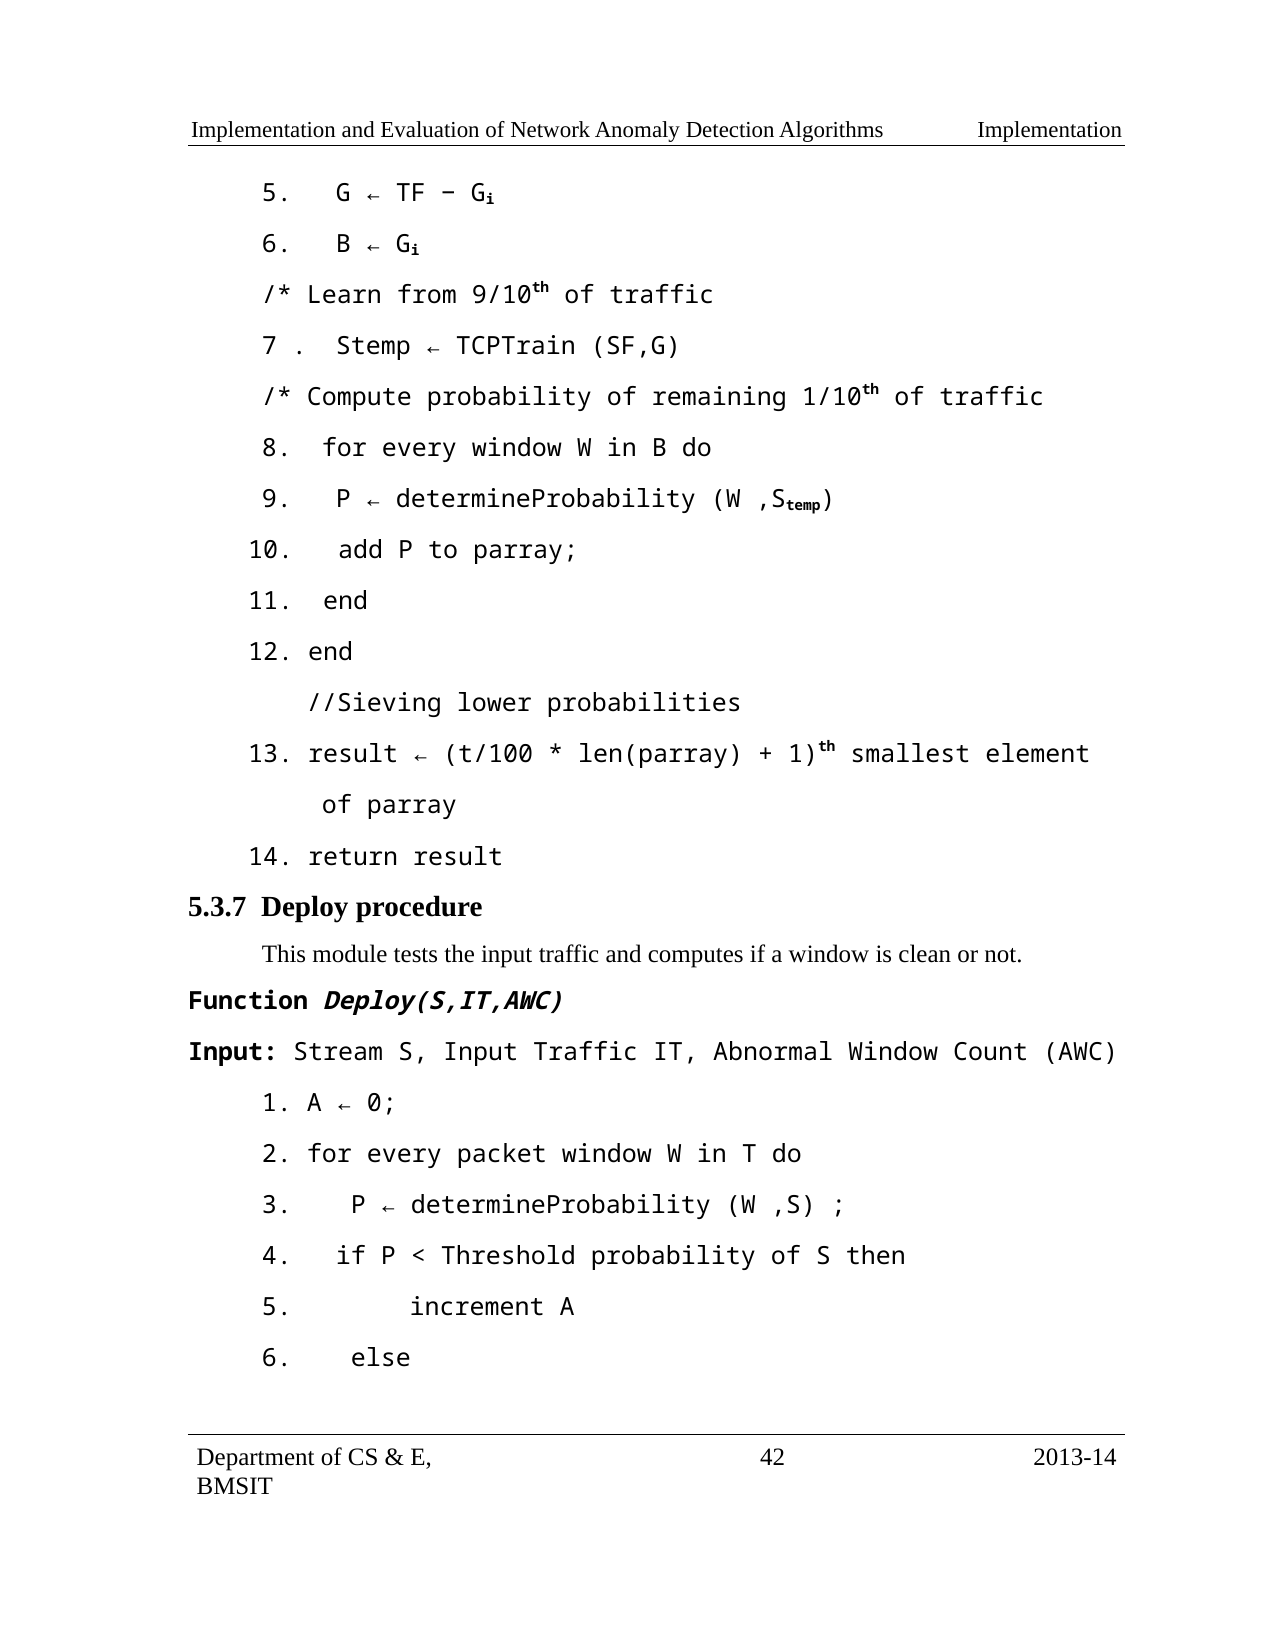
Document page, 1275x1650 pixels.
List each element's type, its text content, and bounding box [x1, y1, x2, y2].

text /* Learn from 9/10th of traffic [188, 277, 1125, 311]
text 13. result ← (t/100 * len(parray) + 1)th smallest element of parray [188, 736, 1125, 821]
text This module tests the input traffic and computes if a window is clean or not. [188, 939, 1125, 968]
text 5. G ← TF − Gi [188, 174, 1125, 209]
text 12. end [188, 634, 1125, 668]
text 4. if P < Threshold probability of S then [188, 1238, 1125, 1272]
text 11. end [188, 583, 1125, 617]
text Function Deploy(S,IT,AWC) [188, 983, 1125, 1017]
text 2. for every packet window W in T do [188, 1136, 1125, 1170]
text 10. add P to parray; [188, 532, 1125, 566]
text 7 . Stemp ← TCPTrain (SF,G) [188, 328, 1125, 362]
text 1. A ← 0; [188, 1085, 1125, 1119]
text //Sieving lower probabilities [188, 685, 1125, 719]
text 9. P ← determineProbability (W ,Stemp) [188, 481, 1125, 515]
text 6. else [188, 1340, 1125, 1374]
text Input: Stream S, Input Traffic IT, Abnormal Window Count (AWC) [188, 1034, 1125, 1068]
text 6. B ← Gi [188, 226, 1125, 260]
subtitle 5.3.7 Deploy procedure [188, 889, 1125, 923]
text /* Compute probability of remaining 1/10th of traffic [188, 379, 1125, 413]
text 14. return result [188, 838, 1125, 872]
text 8. for every window W in B do [188, 430, 1125, 464]
text 3. P ← determineProbability (W ,S) ; [188, 1187, 1125, 1221]
text 5. increment A [188, 1289, 1125, 1323]
